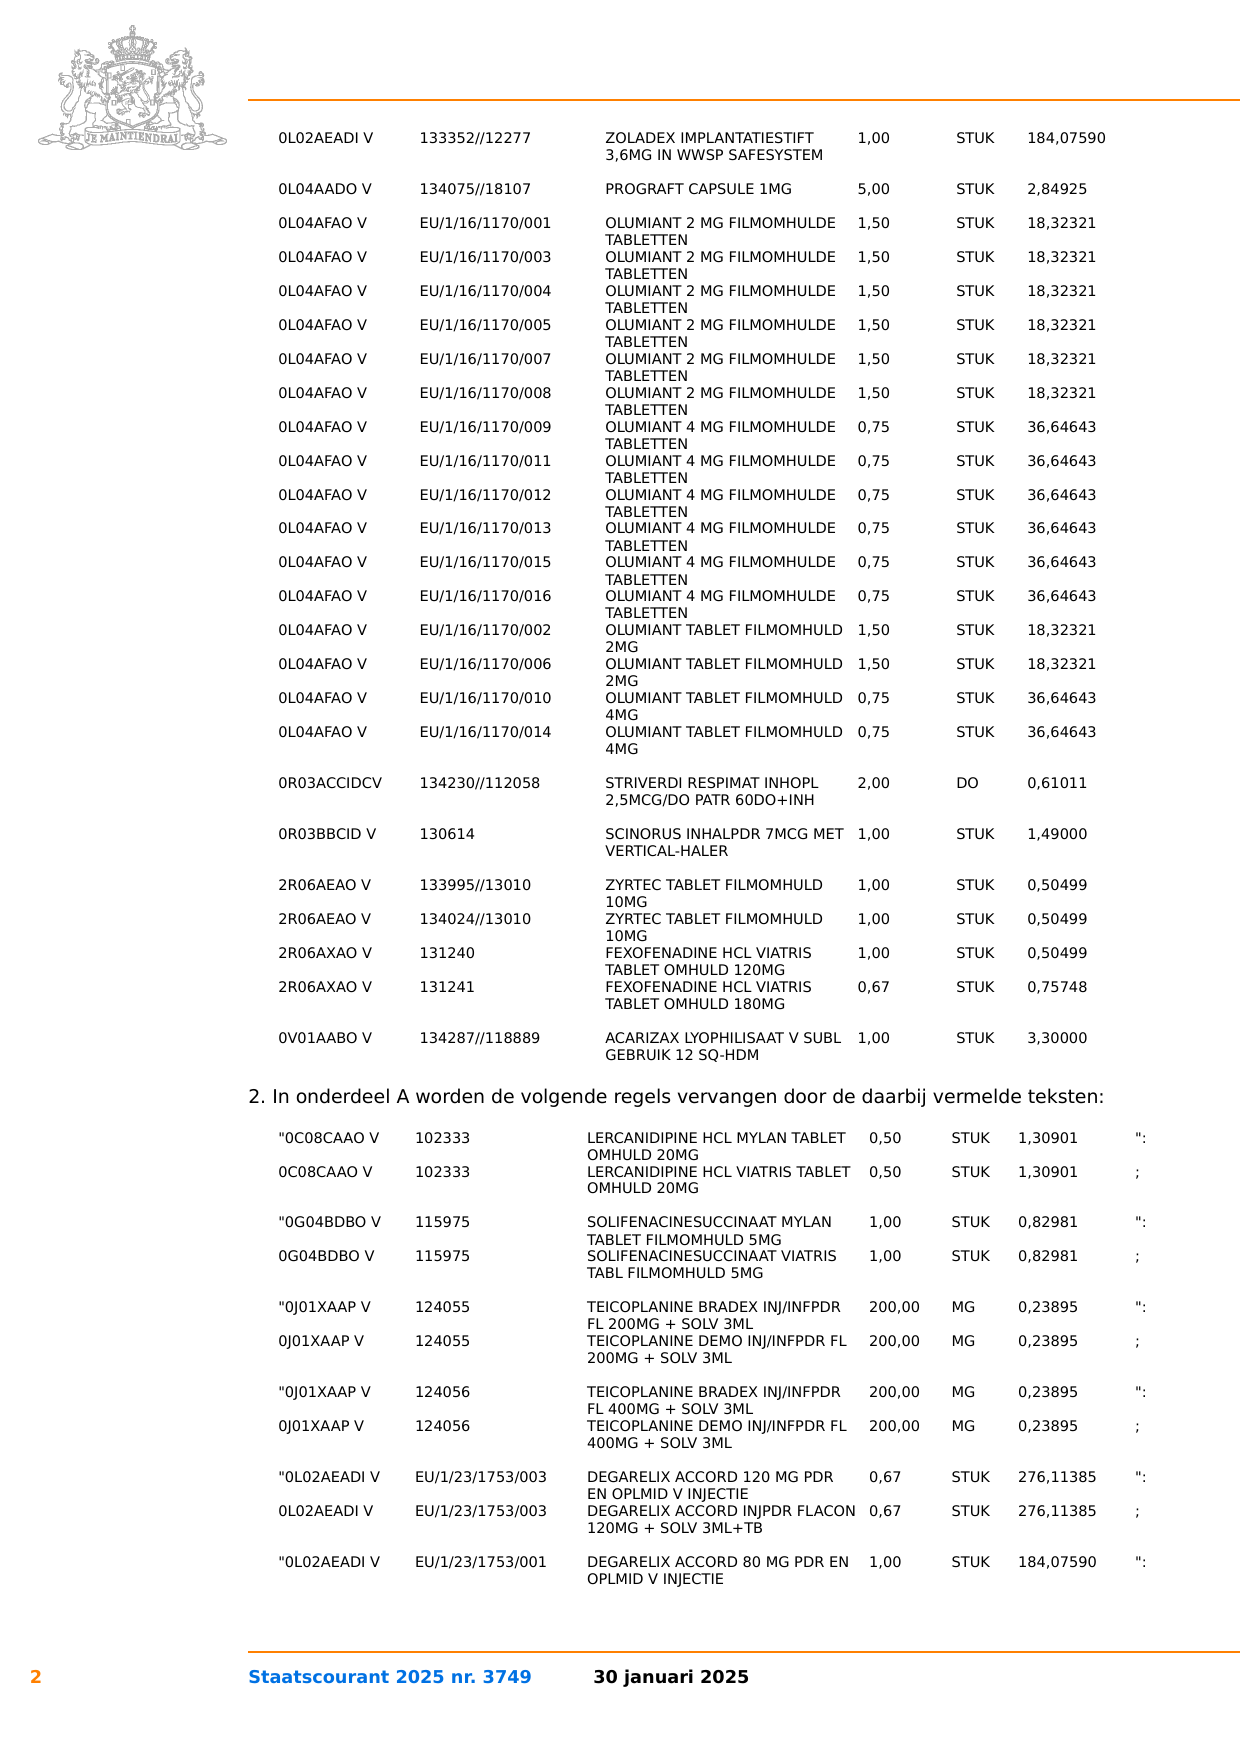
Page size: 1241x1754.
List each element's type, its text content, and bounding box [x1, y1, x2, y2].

table_cell MG [946, 1333, 1012, 1367]
table_cell [1145, 656, 1163, 690]
table_cell OLUMIANT 4 MG FILMOMHULDE TABLETTEN [599, 588, 851, 622]
table_cell 115975 [409, 1214, 581, 1248]
table_cell 0,82981 [1012, 1248, 1129, 1282]
table_cell 0L04AFAO V [278, 520, 413, 554]
table_cell STUK [950, 130, 1021, 164]
table_cell 0,75 [851, 520, 950, 554]
table_cell OLUMIANT 2 MG FILMOMHULDE TABLETTEN [599, 317, 851, 351]
table_cell ": [1129, 1469, 1163, 1503]
table_cell EU/1/16/1170/006 [414, 656, 599, 690]
table_cell EU/1/16/1170/009 [414, 419, 599, 452]
table_cell STUK [950, 877, 1021, 911]
table_cell 1,00 [851, 945, 950, 979]
table_cell EU/1/16/1170/007 [414, 351, 599, 384]
table_cell 200,00 [863, 1299, 946, 1333]
table_cell 0,50499 [1021, 877, 1145, 911]
table_cell 3,30000 [1021, 1030, 1145, 1064]
table_cell 0,75 [851, 588, 950, 622]
table_cell [1145, 249, 1163, 283]
table_cell PROGRAFT CAPSULE 1MG [599, 181, 851, 198]
table_cell 0L04AFAO V [278, 724, 413, 758]
table_cell 1,00 [851, 911, 950, 945]
table_cell [1145, 385, 1163, 418]
table_cell STUK [950, 724, 1021, 758]
table_cell [1145, 181, 1163, 198]
table_cell 184,07590 [1012, 1554, 1129, 1588]
table_cell 0L04AFAO V [278, 385, 413, 418]
table_cell 1,50 [851, 385, 950, 418]
table_cell [278, 1198, 1163, 1214]
table_cell MG [946, 1299, 1012, 1333]
table_cell STUK [946, 1469, 1012, 1503]
table_cell 0,75 [851, 724, 950, 758]
table_cell 18,32321 [1021, 283, 1145, 317]
table_cell 0,67 [863, 1469, 946, 1503]
table_cell 184,07590 [1021, 130, 1145, 164]
table_cell EU/1/16/1170/011 [414, 453, 599, 486]
table_cell 1,50 [851, 317, 950, 351]
table_cell 0J01XAAP V [278, 1333, 409, 1367]
table_cell 0L04AFAO V [278, 690, 413, 724]
table_cell 0,75748 [1021, 979, 1145, 1013]
table_cell FEXOFENADINE HCL VIATRIS TABLET OMHULD 180MG [599, 979, 851, 1013]
table_cell 18,32321 [1021, 249, 1145, 283]
table_cell [278, 1537, 1163, 1554]
table_cell 0L04AFAO V [278, 249, 413, 283]
table_cell 36,64643 [1021, 690, 1145, 724]
table_cell 0L04AFAO V [278, 215, 413, 249]
table_cell [1145, 826, 1163, 860]
table_cell OLUMIANT 2 MG FILMOMHULDE TABLETTEN [599, 215, 851, 249]
table_cell ; [1129, 1248, 1163, 1282]
table_cell EU/1/16/1170/001 [414, 215, 599, 249]
table_cell 1,00 [863, 1214, 946, 1248]
table_cell [1145, 1030, 1163, 1064]
table_cell 1,00 [863, 1554, 946, 1588]
table_cell 1,50 [851, 656, 950, 690]
table_cell EU/1/16/1170/013 [414, 520, 599, 554]
table_cell EU/1/23/1753/003 [409, 1503, 581, 1537]
table_cell TEICOPLANINE BRADEX INJ/INFPDR FL 400MG + SOLV 3ML [581, 1384, 863, 1418]
table_cell "0L02AEADI V [278, 1469, 409, 1503]
table_cell STUK [950, 690, 1021, 724]
table_cell [1145, 877, 1163, 911]
table_cell 0,23895 [1012, 1299, 1129, 1333]
table_cell [278, 198, 1163, 215]
table_cell STUK [950, 826, 1021, 860]
table_cell STUK [950, 588, 1021, 622]
table_cell EU/1/16/1170/005 [414, 317, 599, 351]
table_cell 36,64643 [1021, 520, 1145, 554]
table_cell OLUMIANT 4 MG FILMOMHULDE TABLETTEN [599, 520, 851, 554]
table_cell OLUMIANT 4 MG FILMOMHULDE TABLETTEN [599, 554, 851, 588]
table_cell STUK [950, 622, 1021, 656]
table_cell 134024//13010 [414, 911, 599, 945]
table_cell STUK [946, 1214, 1012, 1248]
table_cell 2R06AEAO V [278, 877, 413, 911]
table_cell 0,23895 [1012, 1418, 1129, 1452]
table_cell OLUMIANT 4 MG FILMOMHULDE TABLETTEN [599, 419, 851, 452]
table_cell 0,50 [863, 1164, 946, 1197]
table_cell 0L04AFAO V [278, 588, 413, 622]
table_cell 0,67 [851, 979, 950, 1013]
table_cell 0G04BDBO V [278, 1248, 409, 1282]
table_cell 115975 [409, 1248, 581, 1282]
table_cell [1145, 283, 1163, 317]
table_cell 124055 [409, 1333, 581, 1367]
table_cell 1,00 [851, 1030, 950, 1064]
table_cell 0L04AFAO V [278, 656, 413, 690]
table_cell 130614 [414, 826, 599, 860]
table_cell MG [946, 1418, 1012, 1452]
table_cell "0J01XAAP V [278, 1299, 409, 1333]
table_cell "0J01XAAP V [278, 1384, 409, 1418]
table_cell 0,75 [851, 554, 950, 588]
table_cell EU/1/16/1170/003 [414, 249, 599, 283]
table_cell 1,30901 [1012, 1164, 1129, 1197]
table_cell 0C08CAAO V [278, 1164, 409, 1197]
table_cell OLUMIANT TABLET FILMOMHULD 2MG [599, 622, 851, 656]
table_cell 18,32321 [1021, 656, 1145, 690]
table_cell OLUMIANT TABLET FILMOMHULD 4MG [599, 724, 851, 758]
table_cell TEICOPLANINE DEMO INJ/INFPDR FL 200MG + SOLV 3ML [581, 1333, 863, 1367]
table_cell 0L04AFAO V [278, 622, 413, 656]
table_cell STUK [950, 181, 1021, 198]
table_cell 1,00 [851, 877, 950, 911]
table_cell SOLIFENACINESUCCINAAT VIATRIS TABL FILMOMHULD 5MG [581, 1248, 863, 1282]
table_cell TEICOPLANINE BRADEX INJ/INFPDR FL 200MG + SOLV 3ML [581, 1299, 863, 1333]
table_cell 2,84925 [1021, 181, 1145, 198]
table_cell 2,00 [851, 775, 950, 809]
table_cell 134287//118889 [414, 1030, 599, 1064]
table_cell STUK [950, 656, 1021, 690]
table_cell FEXOFENADINE HCL VIATRIS TABLET OMHULD 120MG [599, 945, 851, 979]
table_cell STUK [950, 520, 1021, 554]
table_cell STUK [950, 945, 1021, 979]
table_cell [1145, 724, 1163, 758]
table_cell OLUMIANT TABLET FILMOMHULD 2MG [599, 656, 851, 690]
table_cell 1,00 [851, 130, 950, 164]
table_cell 18,32321 [1021, 215, 1145, 249]
table_cell ZYRTEC TABLET FILMOMHULD 10MG [599, 911, 851, 945]
table_cell OLUMIANT 4 MG FILMOMHULDE TABLETTEN [599, 453, 851, 486]
table_cell ; [1129, 1503, 1163, 1537]
table_cell "0G04BDBO V [278, 1214, 409, 1248]
table_cell [278, 758, 1163, 775]
table_cell 0,23895 [1012, 1384, 1129, 1418]
table_cell 2R06AXAO V [278, 979, 413, 1013]
table_cell EU/1/16/1170/016 [414, 588, 599, 622]
table_header "0C08CAAO V [278, 1130, 409, 1163]
table_cell ; [1129, 1418, 1163, 1452]
table_cell OLUMIANT 2 MG FILMOMHULDE TABLETTEN [599, 283, 851, 317]
table_cell STUK [950, 979, 1021, 1013]
table_cell 133995//13010 [414, 877, 599, 911]
table_cell 276,11385 [1012, 1469, 1129, 1503]
table_cell 36,64643 [1021, 554, 1145, 588]
table_cell [1145, 945, 1163, 979]
picture [38, 25, 227, 150]
table_header STUK [946, 1130, 1012, 1163]
table_cell 0L04AFAO V [278, 554, 413, 588]
table_cell 0,82981 [1012, 1214, 1129, 1248]
table_cell [1145, 419, 1163, 452]
table_cell EU/1/16/1170/010 [414, 690, 599, 724]
table_cell 131241 [414, 979, 599, 1013]
table_cell ACARIZAX LYOPHILISAAT V SUBL GEBRUIK 12 SQ-HDM [599, 1030, 851, 1064]
table_header 102333 [409, 1130, 581, 1163]
table_cell EU/1/16/1170/015 [414, 554, 599, 588]
table_cell [1145, 520, 1163, 554]
table_cell 0J01XAAP V [278, 1418, 409, 1452]
table_cell STUK [946, 1164, 1012, 1197]
table_cell STUK [946, 1248, 1012, 1282]
table_cell 0L04AFAO V [278, 419, 413, 452]
table_cell 18,32321 [1021, 317, 1145, 351]
table_cell 5,00 [851, 181, 950, 198]
table_cell [1145, 317, 1163, 351]
table_cell ": [1129, 1554, 1163, 1588]
table_cell [278, 1282, 1163, 1299]
table_cell 200,00 [863, 1384, 946, 1418]
table_cell 18,32321 [1021, 385, 1145, 418]
table_cell 36,64643 [1021, 724, 1145, 758]
table_cell OLUMIANT 4 MG FILMOMHULDE TABLETTEN [599, 486, 851, 520]
table_cell [278, 1367, 1163, 1384]
table_cell DEGARELIX ACCORD 80 MG PDR EN OPLMID V INJECTIE [581, 1554, 863, 1588]
table_cell ": [1129, 1384, 1163, 1418]
table_cell 0,50499 [1021, 911, 1145, 945]
table_cell EU/1/16/1170/012 [414, 486, 599, 520]
table_cell 2R06AXAO V [278, 945, 413, 979]
table_cell [1145, 690, 1163, 724]
table_cell [278, 860, 1163, 877]
table_cell 124055 [409, 1299, 581, 1333]
table_cell 2R06AEAO V [278, 911, 413, 945]
table_cell 124056 [409, 1384, 581, 1418]
table_cell 36,64643 [1021, 453, 1145, 486]
table_cell 0,75 [851, 453, 950, 486]
table_cell 36,64643 [1021, 419, 1145, 452]
table_cell 18,32321 [1021, 622, 1145, 656]
table_cell [278, 1452, 1163, 1469]
table_cell OLUMIANT 2 MG FILMOMHULDE TABLETTEN [599, 351, 851, 384]
table_cell 36,64643 [1021, 486, 1145, 520]
table_cell 1,00 [863, 1248, 946, 1282]
table_cell 102333 [409, 1164, 581, 1197]
table_cell [1145, 486, 1163, 520]
table_cell 0L02AEADI V [278, 1503, 409, 1537]
table_cell [1145, 554, 1163, 588]
table_cell [1145, 911, 1163, 945]
table_cell 0L04AFAO V [278, 453, 413, 486]
table_cell 0L04AFAO V [278, 486, 413, 520]
table_cell EU/1/23/1753/001 [409, 1554, 581, 1588]
table_header 1,30901 [1012, 1130, 1129, 1163]
table_cell 133352//12277 [414, 130, 599, 164]
table_cell [1145, 775, 1163, 809]
table_cell 0,23895 [1012, 1333, 1129, 1367]
table_cell 0,67 [863, 1503, 946, 1537]
table_cell 18,32321 [1021, 351, 1145, 384]
table_cell 0L04AFAO V [278, 283, 413, 317]
table_cell ZYRTEC TABLET FILMOMHULD 10MG [599, 877, 851, 911]
text 2. In onderdeel A worden de volgende regels vervangen door de daarbij vermelde teksten: [248, 1086, 1163, 1108]
table_cell OLUMIANT 2 MG FILMOMHULDE TABLETTEN [599, 249, 851, 283]
table_cell 0L04AADO V [278, 181, 413, 198]
table_cell STUK [950, 419, 1021, 452]
table_cell OLUMIANT TABLET FILMOMHULD 4MG [599, 690, 851, 724]
table_cell 0R03BBCID V [278, 826, 413, 860]
table_cell LERCANIDIPINE HCL VIATRIS TABLET OMHULD 20MG [581, 1164, 863, 1197]
table_cell "0L02AEADI V [278, 1554, 409, 1588]
table_cell STUK [950, 486, 1021, 520]
table_cell 200,00 [863, 1418, 946, 1452]
table_cell ZOLADEX IMPLANTATIESTIFT 3,6MG IN WWSP SAFESYSTEM [599, 130, 851, 164]
table_cell SCINORUS INHALPDR 7MCG MET VERTICAL-HALER [599, 826, 851, 860]
table_cell EU/1/23/1753/003 [409, 1469, 581, 1503]
table_cell [1145, 979, 1163, 1013]
table_cell EU/1/16/1170/004 [414, 283, 599, 317]
table_cell 276,11385 [1012, 1503, 1129, 1537]
table_cell STUK [950, 249, 1021, 283]
table_cell STUK [950, 1030, 1021, 1064]
table_cell 1,50 [851, 283, 950, 317]
table_cell ; [1129, 1333, 1163, 1367]
table_cell STUK [950, 283, 1021, 317]
table_cell MG [946, 1384, 1012, 1418]
table_cell 0L04AFAO V [278, 317, 413, 351]
table_cell STUK [950, 554, 1021, 588]
table_cell 1,00 [851, 826, 950, 860]
table_cell 0,61011 [1021, 775, 1145, 809]
table_header 0,50 [863, 1130, 946, 1163]
table_cell 0,50499 [1021, 945, 1145, 979]
table_cell [278, 1013, 1163, 1030]
table_cell [1145, 453, 1163, 486]
table_cell 1,50 [851, 249, 950, 283]
table_cell 134230//112058 [414, 775, 599, 809]
table_cell 124056 [409, 1418, 581, 1452]
table_cell 134075//18107 [414, 181, 599, 198]
table_header LERCANIDIPINE HCL MYLAN TABLET OMHULD 20MG [581, 1130, 863, 1163]
table_cell 0R03ACCIDCV [278, 775, 413, 809]
table_cell 0V01AABO V [278, 1030, 413, 1064]
table_cell STRIVERDI RESPIMAT INHOPL 2,5MCG/DO PATR 60DO+INH [599, 775, 851, 809]
table_cell 36,64643 [1021, 588, 1145, 622]
table_cell STUK [950, 215, 1021, 249]
table_cell DEGARELIX ACCORD 120 MG PDR EN OPLMID V INJECTIE [581, 1469, 863, 1503]
table_cell STUK [950, 317, 1021, 351]
table_cell ": [1129, 1299, 1163, 1333]
table_cell [1145, 215, 1163, 249]
table_cell ; [1129, 1164, 1163, 1197]
table_cell 1,50 [851, 351, 950, 384]
table_cell 1,50 [851, 622, 950, 656]
table_cell 0,75 [851, 690, 950, 724]
table_cell STUK [950, 453, 1021, 486]
table_cell 0,75 [851, 419, 950, 452]
table_cell 0L04AFAO V [278, 351, 413, 384]
table_cell 0L02AEADI V [278, 130, 413, 164]
table_cell [278, 164, 1163, 181]
table_cell STUK [946, 1554, 1012, 1588]
table_header ": [1129, 1130, 1163, 1163]
table_cell [1145, 588, 1163, 622]
table_cell EU/1/16/1170/002 [414, 622, 599, 656]
table_cell STUK [950, 351, 1021, 384]
table_cell OLUMIANT 2 MG FILMOMHULDE TABLETTEN [599, 385, 851, 418]
table_cell [1145, 351, 1163, 384]
table_cell [1145, 130, 1163, 164]
table_cell 1,49000 [1021, 826, 1145, 860]
table_cell DEGARELIX ACCORD INJPDR FLACON 120MG + SOLV 3ML+TB [581, 1503, 863, 1537]
table_cell 131240 [414, 945, 599, 979]
table_cell DO [950, 775, 1021, 809]
table_cell ": [1129, 1214, 1163, 1248]
table_cell 200,00 [863, 1333, 946, 1367]
table_cell TEICOPLANINE DEMO INJ/INFPDR FL 400MG + SOLV 3ML [581, 1418, 863, 1452]
table_cell EU/1/16/1170/008 [414, 385, 599, 418]
table_cell [278, 809, 1163, 826]
table_cell EU/1/16/1170/014 [414, 724, 599, 758]
table_cell 0,75 [851, 486, 950, 520]
table_cell 1,50 [851, 215, 950, 249]
table_cell STUK [950, 385, 1021, 418]
table_cell SOLIFENACINESUCCINAAT MYLAN TABLET FILMOMHULD 5MG [581, 1214, 863, 1248]
table_cell [1145, 622, 1163, 656]
table_cell STUK [950, 911, 1021, 945]
table_cell STUK [946, 1503, 1012, 1537]
